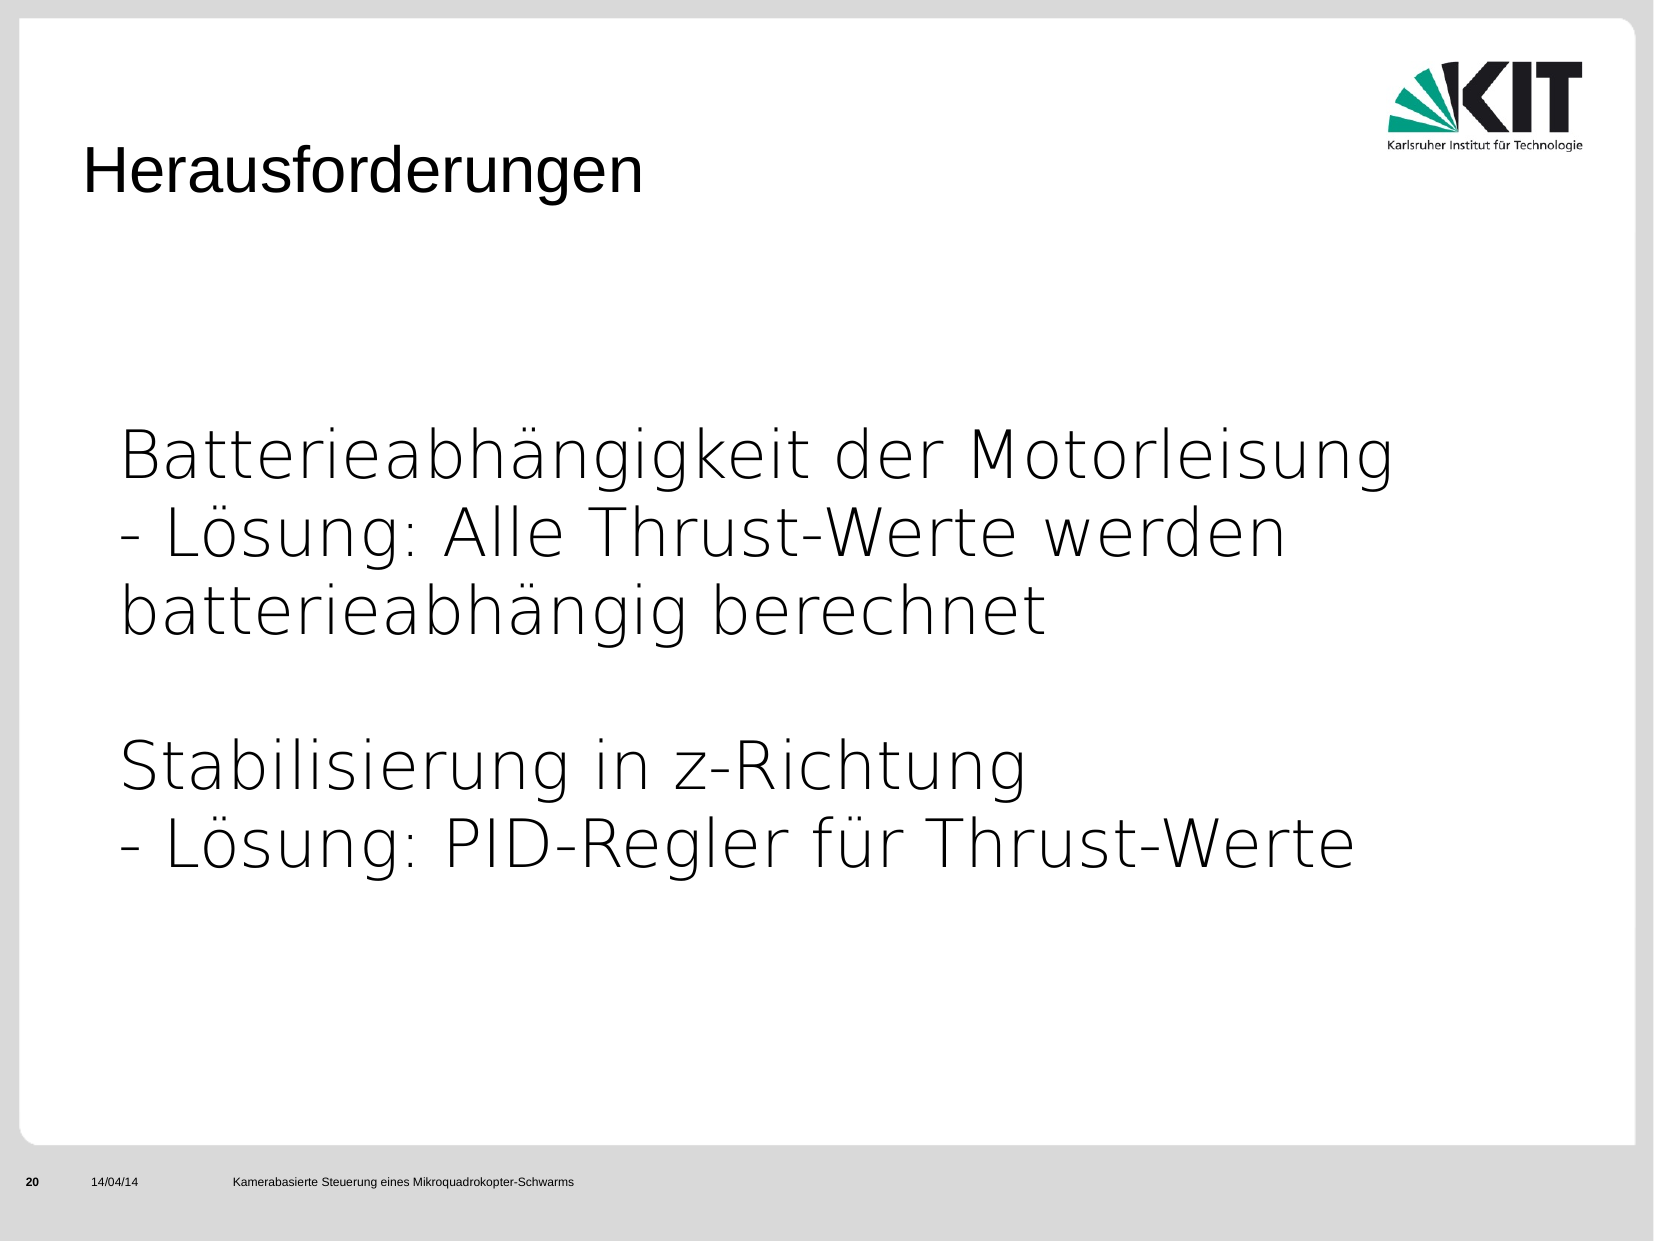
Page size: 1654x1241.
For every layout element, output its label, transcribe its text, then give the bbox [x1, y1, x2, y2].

title Herausforderungen [82, 49, 1571, 257]
subtitle Batterieabhängigkeit der Motorleisung - Lösung: Alle Thrust-Werte werden batterieabhängig berechnet Stabilisierung in z-Richtung - Lösung: PID-Regler für Thrust-Werte [82, 290, 1571, 1010]
picture [0, 0, 1654, 1241]
